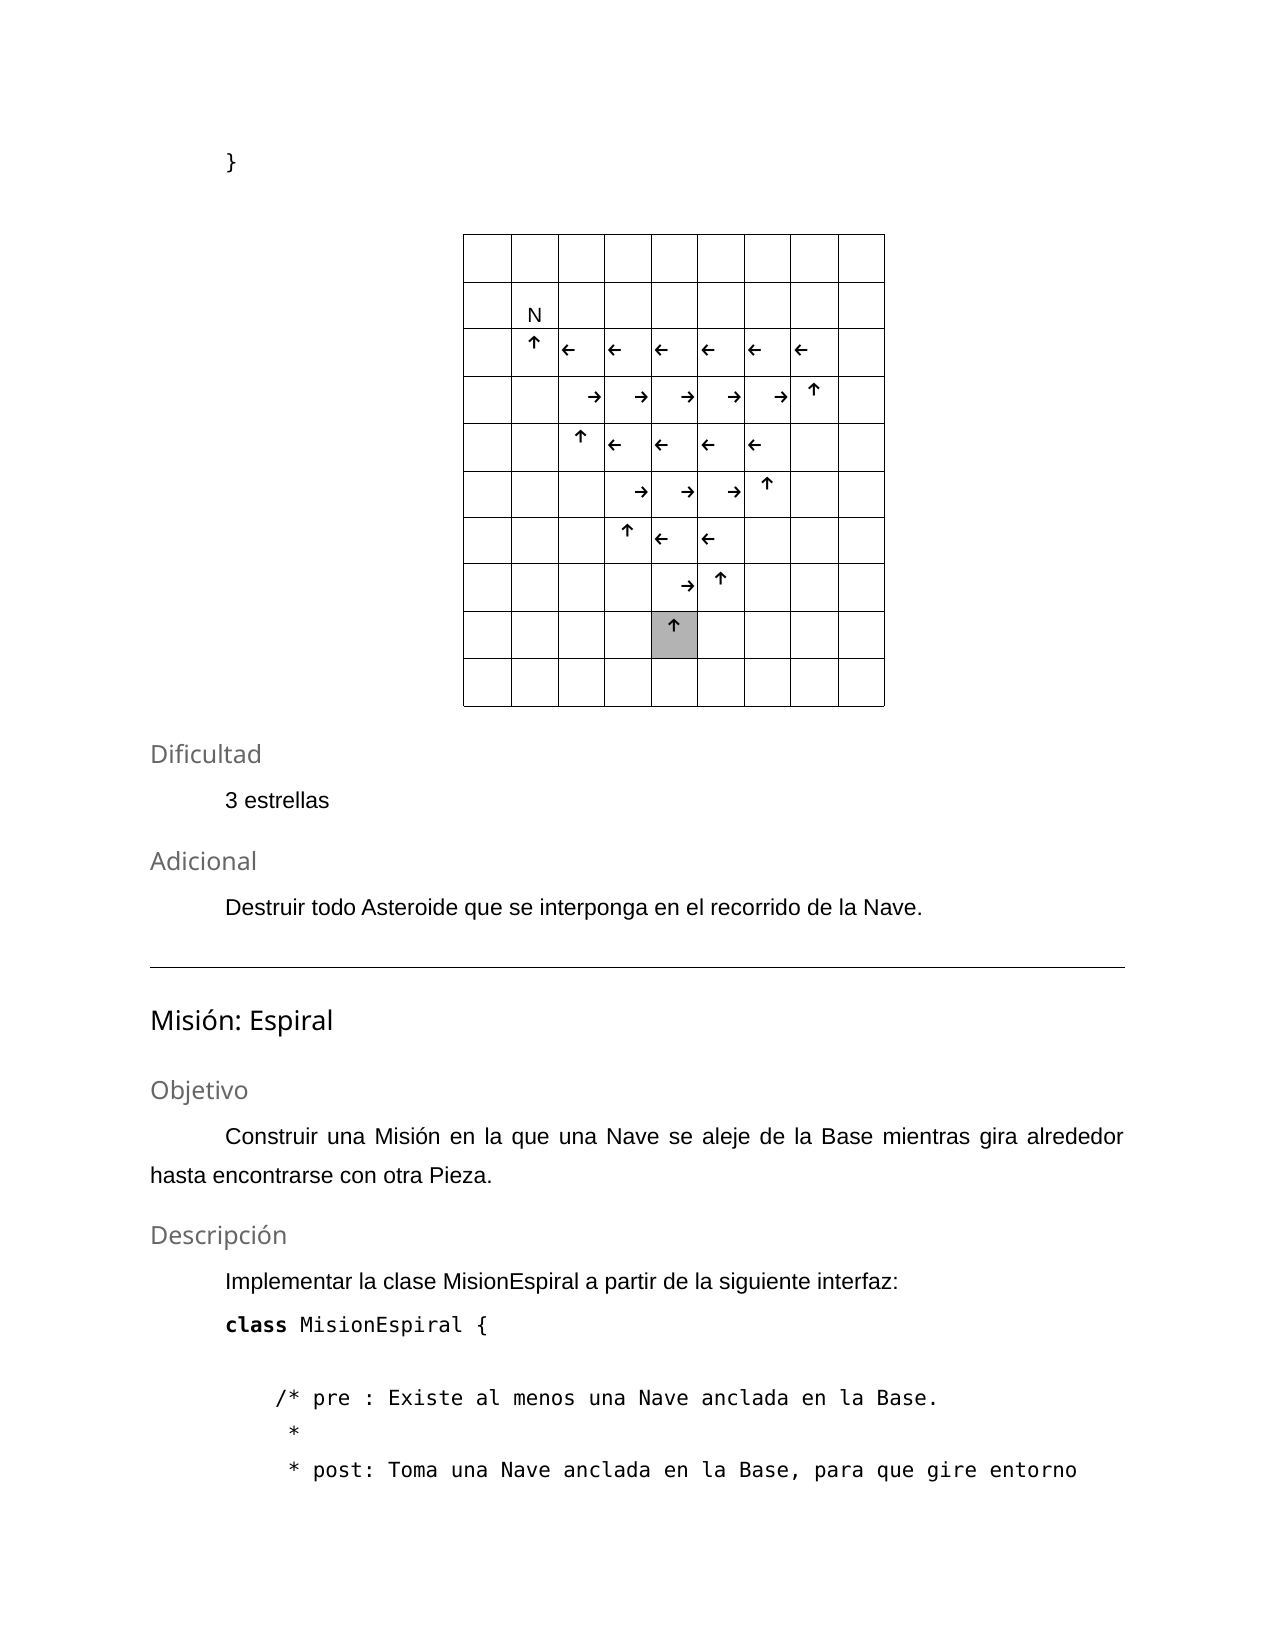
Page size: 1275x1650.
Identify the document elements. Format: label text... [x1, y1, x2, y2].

subtitle Adicional [150, 843, 1125, 877]
text Destruir todo Asteroide que se interponga en el recorrido de la Nave. [150, 894, 1125, 920]
subtitle Misión: Espiral [150, 1001, 1125, 1038]
text Construir una Misión en la que una Nave se aleje de la Base mientras gira alrededor hasta encontrarse con otra Pieza. [150, 1124, 1125, 1188]
subtitle Descripción [150, 1217, 1125, 1252]
text class MisionEspiral { [150, 1313, 1125, 1337]
text /* pre : Existe al menos una Nave anclada en la Base. [150, 1386, 1125, 1410]
subtitle Objetivo [150, 1073, 1125, 1107]
text } [150, 150, 1125, 174]
text * post: Toma una Nave anclada en la Base, para que gire entorno [150, 1458, 1125, 1483]
text 3 estrellas [150, 788, 1125, 814]
text Implementar la clase MisionEspiral a partir de la siguiente interfaz: [150, 1268, 1125, 1294]
text * [150, 1422, 1125, 1446]
subtitle Dificultad [150, 737, 1125, 771]
